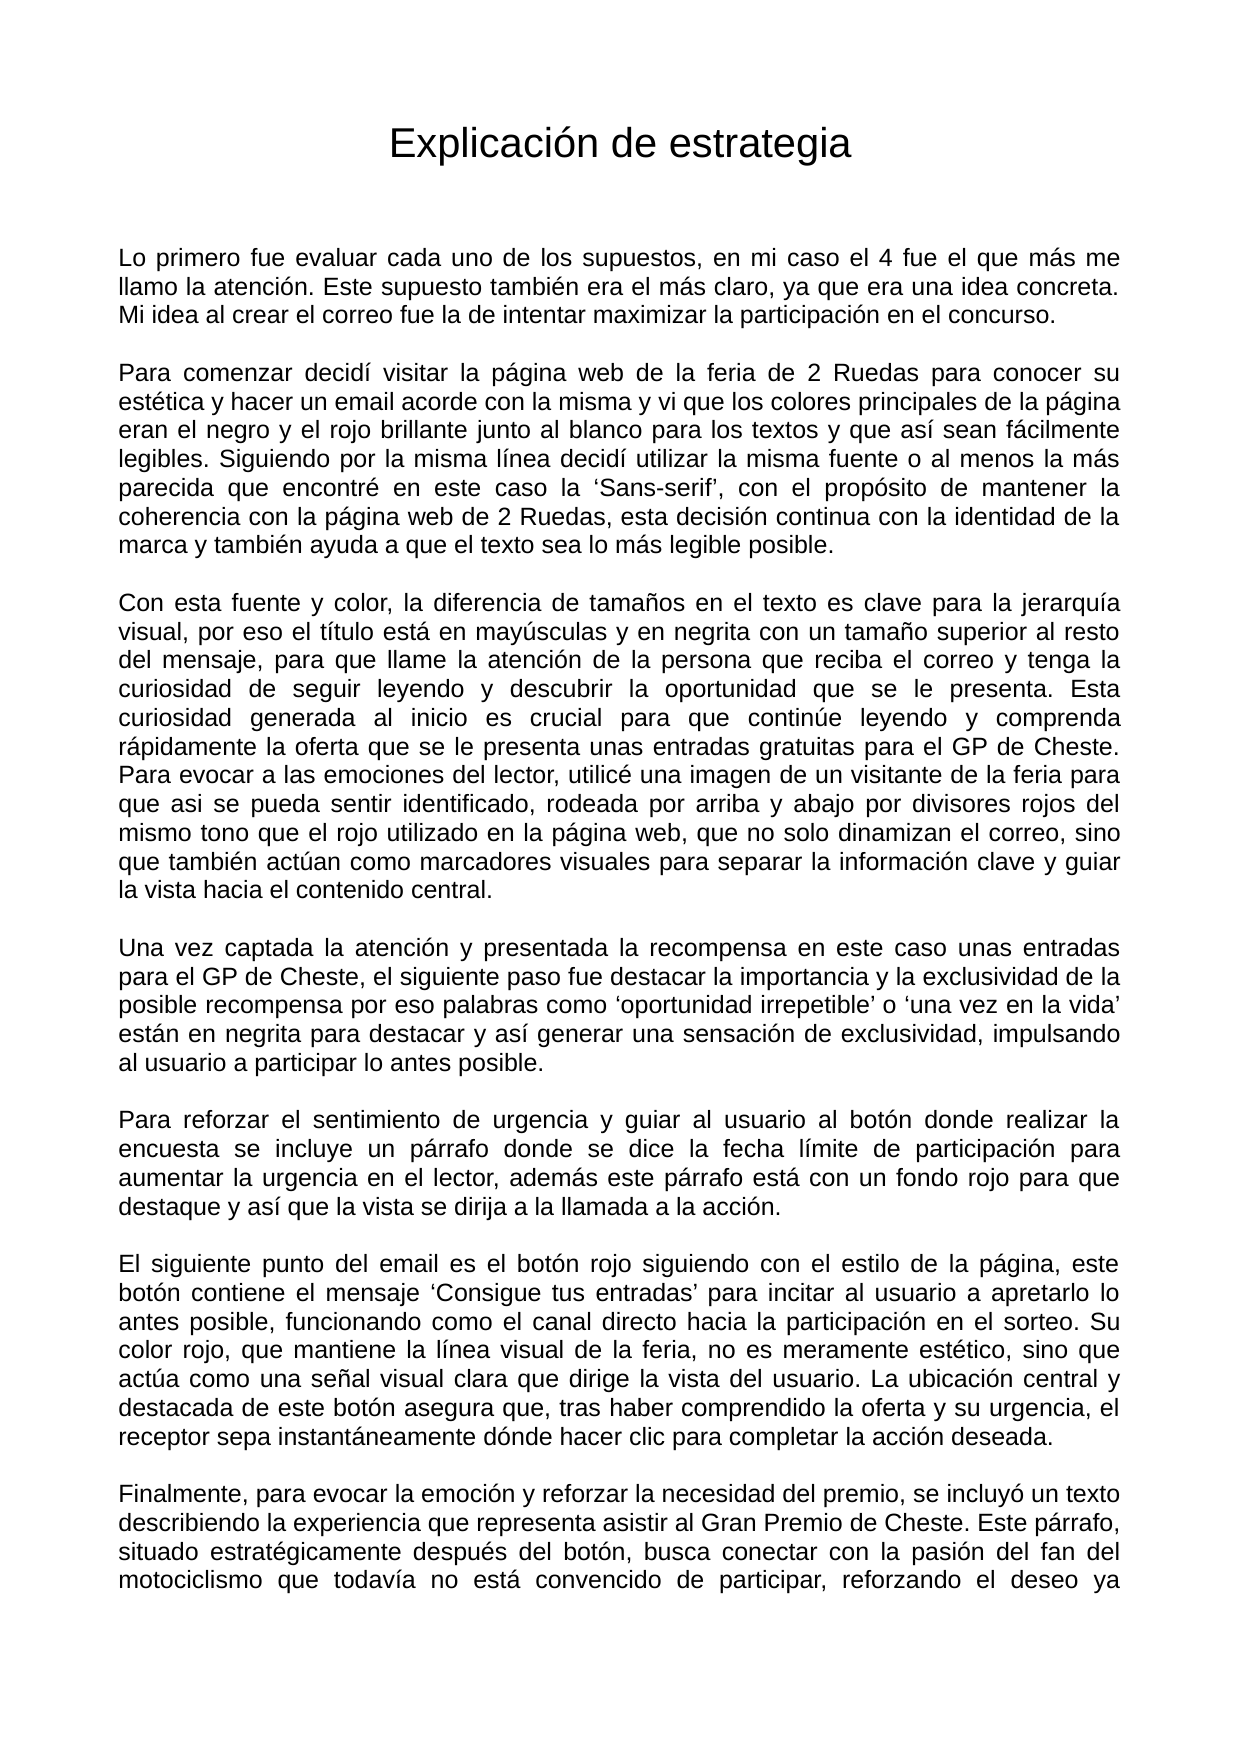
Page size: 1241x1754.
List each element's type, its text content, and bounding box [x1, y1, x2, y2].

text Explicación de estrategia [118, 118, 1122, 166]
text Una vez captada la atención y presentada la recompensa en este caso unas entradas para el GP de Cheste, el siguiente paso fue destacar la importancia y la exclusividad de la posible recompensa por eso palabras como ‘oportunidad irrepetible’ o ‘una vez en la vida’ están en negrita para destacar y así generar una sensación de exclusividad, impulsando al usuario a participar lo antes posible. [118, 933, 1122, 1076]
text El siguiente punto del email es el botón rojo siguiendo con el estilo de la página, este botón contiene el mensaje ‘Consigue tus entradas’ para incitar al usuario a apretarlo lo antes posible, funcionando como el canal directo hacia la participación en el sorteo. Su color rojo, que mantiene la línea visual de la feria, no es meramente estético, sino que actúa como una señal visual clara que dirige la vista del usuario. La ubicación central y destacada de este botón asegura que, tras haber comprendido la oferta y su urgencia, el receptor sepa instantáneamente dónde hacer clic para completar la acción deseada. [118, 1249, 1122, 1450]
text Lo primero fue evaluar cada uno de los supuestos, en mi caso el 4 fue el que más me llamo la atención. Este supuesto también era el más claro, ya que era una idea concreta. Mi idea al crear el correo fue la de intentar maximizar la participación en el concurso. [118, 243, 1122, 329]
text Para comenzar decidí visitar la página web de la feria de 2 Ruedas para conocer su estética y hacer un email acorde con la misma y vi que los colores principales de la página eran el negro y el rojo brillante junto al blanco para los textos y que así sean fácilmente legibles. Siguiendo por la misma línea decidí utilizar la misma fuente o al menos la más parecida que encontré en este caso la ‘Sans-serif’, con el propósito de mantener la coherencia con la página web de 2 Ruedas, esta decisión continua con la identidad de la marca y también ayuda a que el texto sea lo más legible posible. [118, 358, 1122, 559]
text Para reforzar el sentimiento de urgencia y guiar al usuario al botón donde realizar la encuesta se incluye un párrafo donde se dice la fecha límite de participación para aumentar la urgencia en el lector, además este párrafo está con un fondo rojo para que destaque y así que la vista se dirija a la llamada a la acción. [118, 1105, 1122, 1220]
text Con esta fuente y color, la diferencia de tamaños en el texto es clave para la jerarquía visual, por eso el título está en mayúsculas y en negrita con un tamaño superior al resto del mensaje, para que llame la atención de la persona que reciba el correo y tenga la curiosidad de seguir leyendo y descubrir la oportunidad que se le presenta. Esta curiosidad generada al inicio es crucial para que continúe leyendo y comprenda rápidamente la oferta que se le presenta unas entradas gratuitas para el GP de Cheste. Para evocar a las emociones del lector, utilicé una imagen de un visitante de la feria para que asi se pueda sentir identificado, rodeada por arriba y abajo por divisores rojos del mismo tono que el rojo utilizado en la página web, que no solo dinamizan el correo, sino que también actúan como marcadores visuales para separar la información clave y guiar la vista hacia el contenido central. [118, 588, 1122, 904]
text Finalmente, para evocar la emoción y reforzar la necesidad del premio, se incluyó un texto describiendo la experiencia que representa asistir al Gran Premio de Cheste. Este párrafo, situado estratégicamente después del botón, busca conectar con la pasión del fan del motociclismo que todavía no está convencido de participar, reforzando el deseo ya [118, 1479, 1122, 1594]
